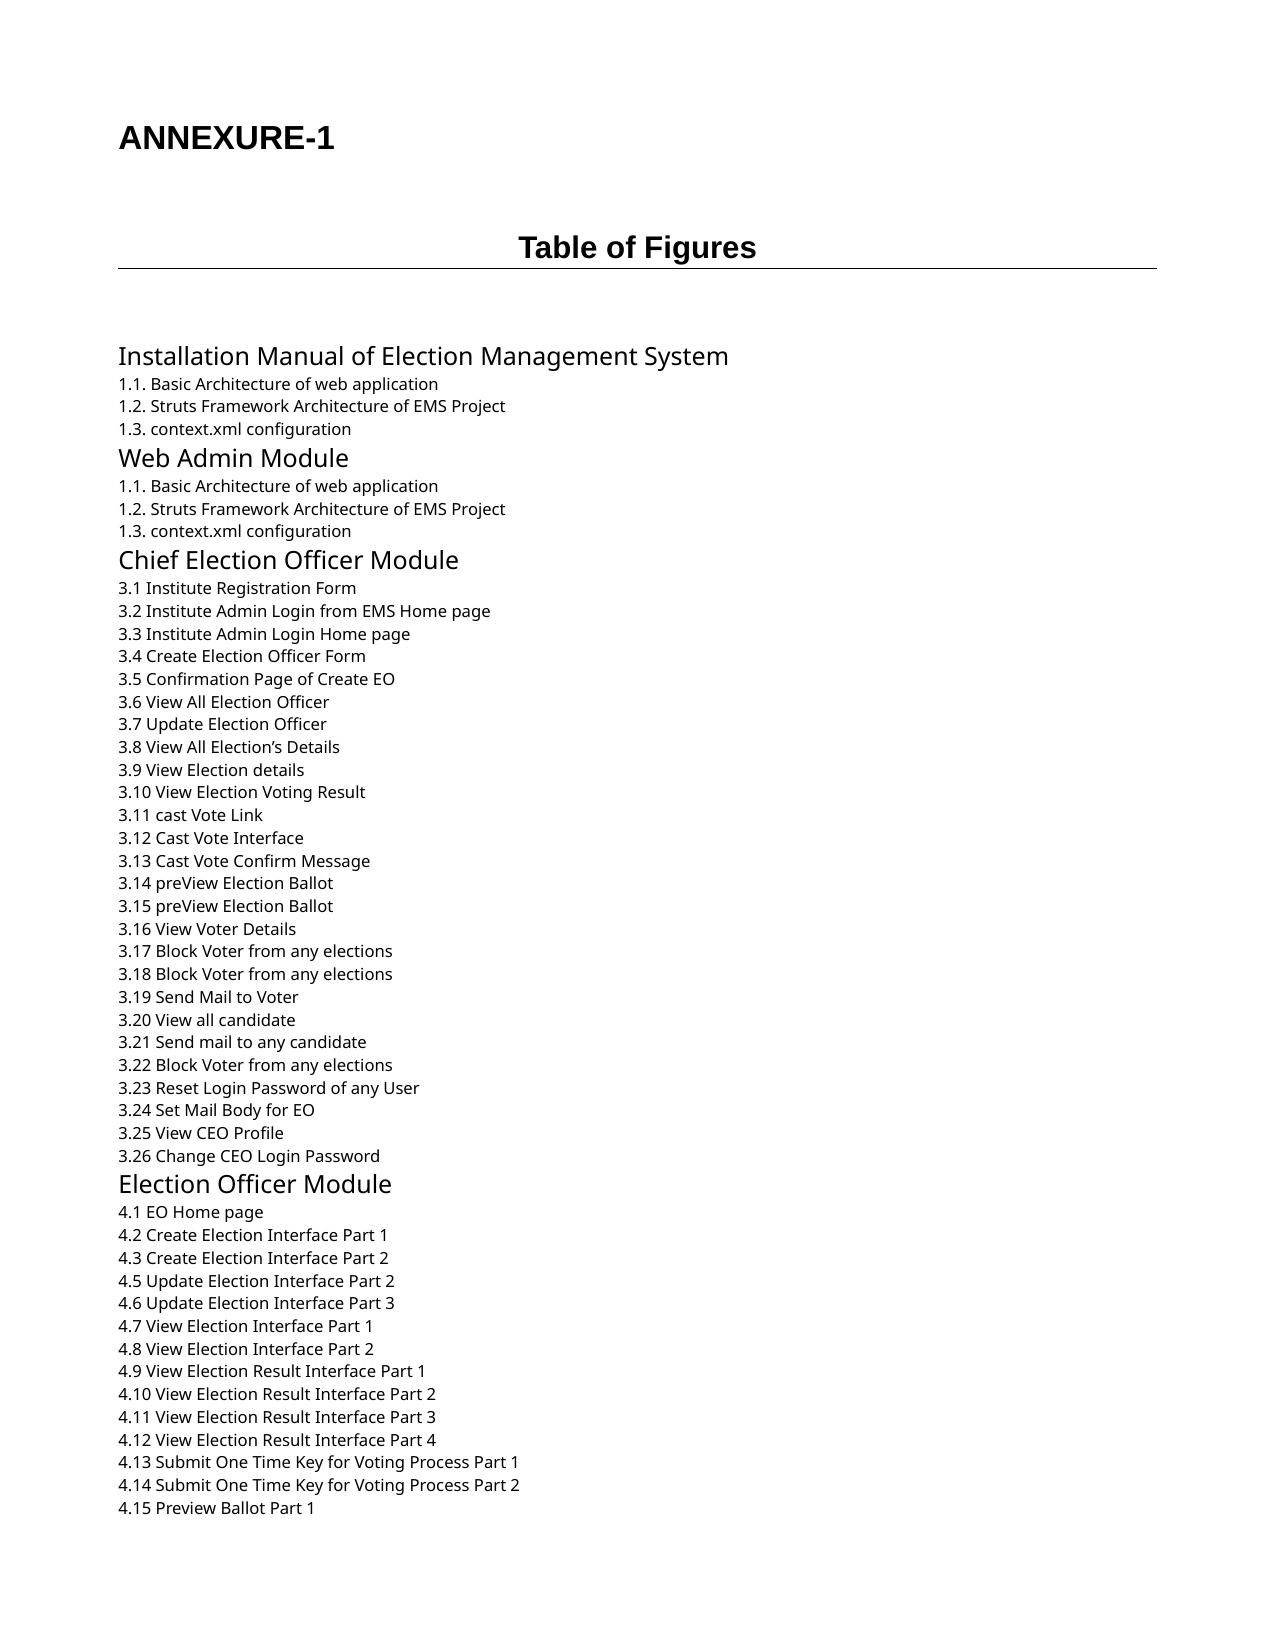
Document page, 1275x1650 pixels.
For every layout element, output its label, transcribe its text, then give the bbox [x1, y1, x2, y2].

text 3.16 View Voter Details [118, 917, 1157, 940]
text 4.8 View Election Interface Part 2 [118, 1337, 1157, 1360]
text 3.21 Send mail to any candidate [118, 1031, 1157, 1053]
text 3.11 cast Vote Link [118, 804, 1157, 826]
text Table of Figures [118, 229, 1157, 268]
text 3.8 View All Election’s Details [118, 736, 1157, 758]
text 3.17 Block Voter from any elections [118, 940, 1157, 963]
text 4.1 EO Home page [118, 1201, 1157, 1224]
text 1.1. Basic Architecture of web application [118, 474, 1157, 497]
text 1.2. Struts Framework Architecture of EMS Project [118, 497, 1157, 520]
text 4.9 View Election Result Interface Part 1 [118, 1360, 1157, 1383]
text 3.10 View Election Voting Result [118, 781, 1157, 804]
text 3.9 View Election details [118, 758, 1157, 781]
text 3.12 Cast Vote Interface [118, 826, 1157, 849]
text 3.15 preView Election Ballot [118, 894, 1157, 917]
text 1.1. Basic Architecture of web application [118, 372, 1157, 395]
text 4.12 View Election Result Interface Part 4 [118, 1428, 1157, 1451]
text 4.5 Update Election Interface Part 2 [118, 1269, 1157, 1292]
text 1.3. context.xml configuration [118, 520, 1157, 543]
text 3.7 Update Election Officer [118, 713, 1157, 736]
text 3.4 Create Election Officer Form [118, 645, 1157, 667]
text 3.1 Institute Registration Form [118, 577, 1157, 599]
text 1.2. Struts Framework Architecture of EMS Project [118, 395, 1157, 418]
text 4.14 Submit One Time Key for Voting Process Part 2 [118, 1474, 1157, 1496]
text 1.3. context.xml configuration [118, 418, 1157, 440]
text 3.19 Send Mail to Voter [118, 985, 1157, 1008]
text Web Admin Module [118, 440, 1157, 474]
text 3.18 Block Voter from any elections [118, 963, 1157, 985]
text 4.2 Create Election Interface Part 1 [118, 1224, 1157, 1247]
text 4.7 View Election Interface Part 1 [118, 1315, 1157, 1337]
text 4.6 Update Election Interface Part 3 [118, 1292, 1157, 1315]
text 3.24 Set Mail Body for EO [118, 1099, 1157, 1122]
text Chief Election Officer Module [118, 543, 1157, 577]
text Installation Manual of Election Management System [118, 338, 1157, 372]
text 4.10 View Election Result Interface Part 2 [118, 1383, 1157, 1406]
text 3.23 Reset Login Password of any User [118, 1076, 1157, 1099]
text 3.26 Change CEO Login Password [118, 1144, 1157, 1167]
text 3.2 Institute Admin Login from EMS Home page [118, 599, 1157, 622]
text 4.3 Create Election Interface Part 2 [118, 1247, 1157, 1269]
text 3.5 Confirmation Page of Create EO [118, 667, 1157, 690]
text 3.20 View all candidate [118, 1008, 1157, 1031]
list ANNEXURE-1 [118, 118, 1157, 157]
text 3.3 Institute Admin Login Home page [118, 622, 1157, 645]
text 3.14 preView Election Ballot [118, 872, 1157, 894]
text 3.25 View CEO Profile [118, 1122, 1157, 1144]
text 4.11 View Election Result Interface Part 3 [118, 1406, 1157, 1428]
text 3.22 Block Voter from any elections [118, 1053, 1157, 1076]
text 4.15 Preview Ballot Part 1 [118, 1496, 1157, 1519]
text Election Officer Module [118, 1167, 1157, 1201]
text 4.13 Submit One Time Key for Voting Process Part 1 [118, 1451, 1157, 1474]
text 3.13 Cast Vote Confirm Message [118, 849, 1157, 872]
text 3.6 View All Election Officer [118, 690, 1157, 713]
